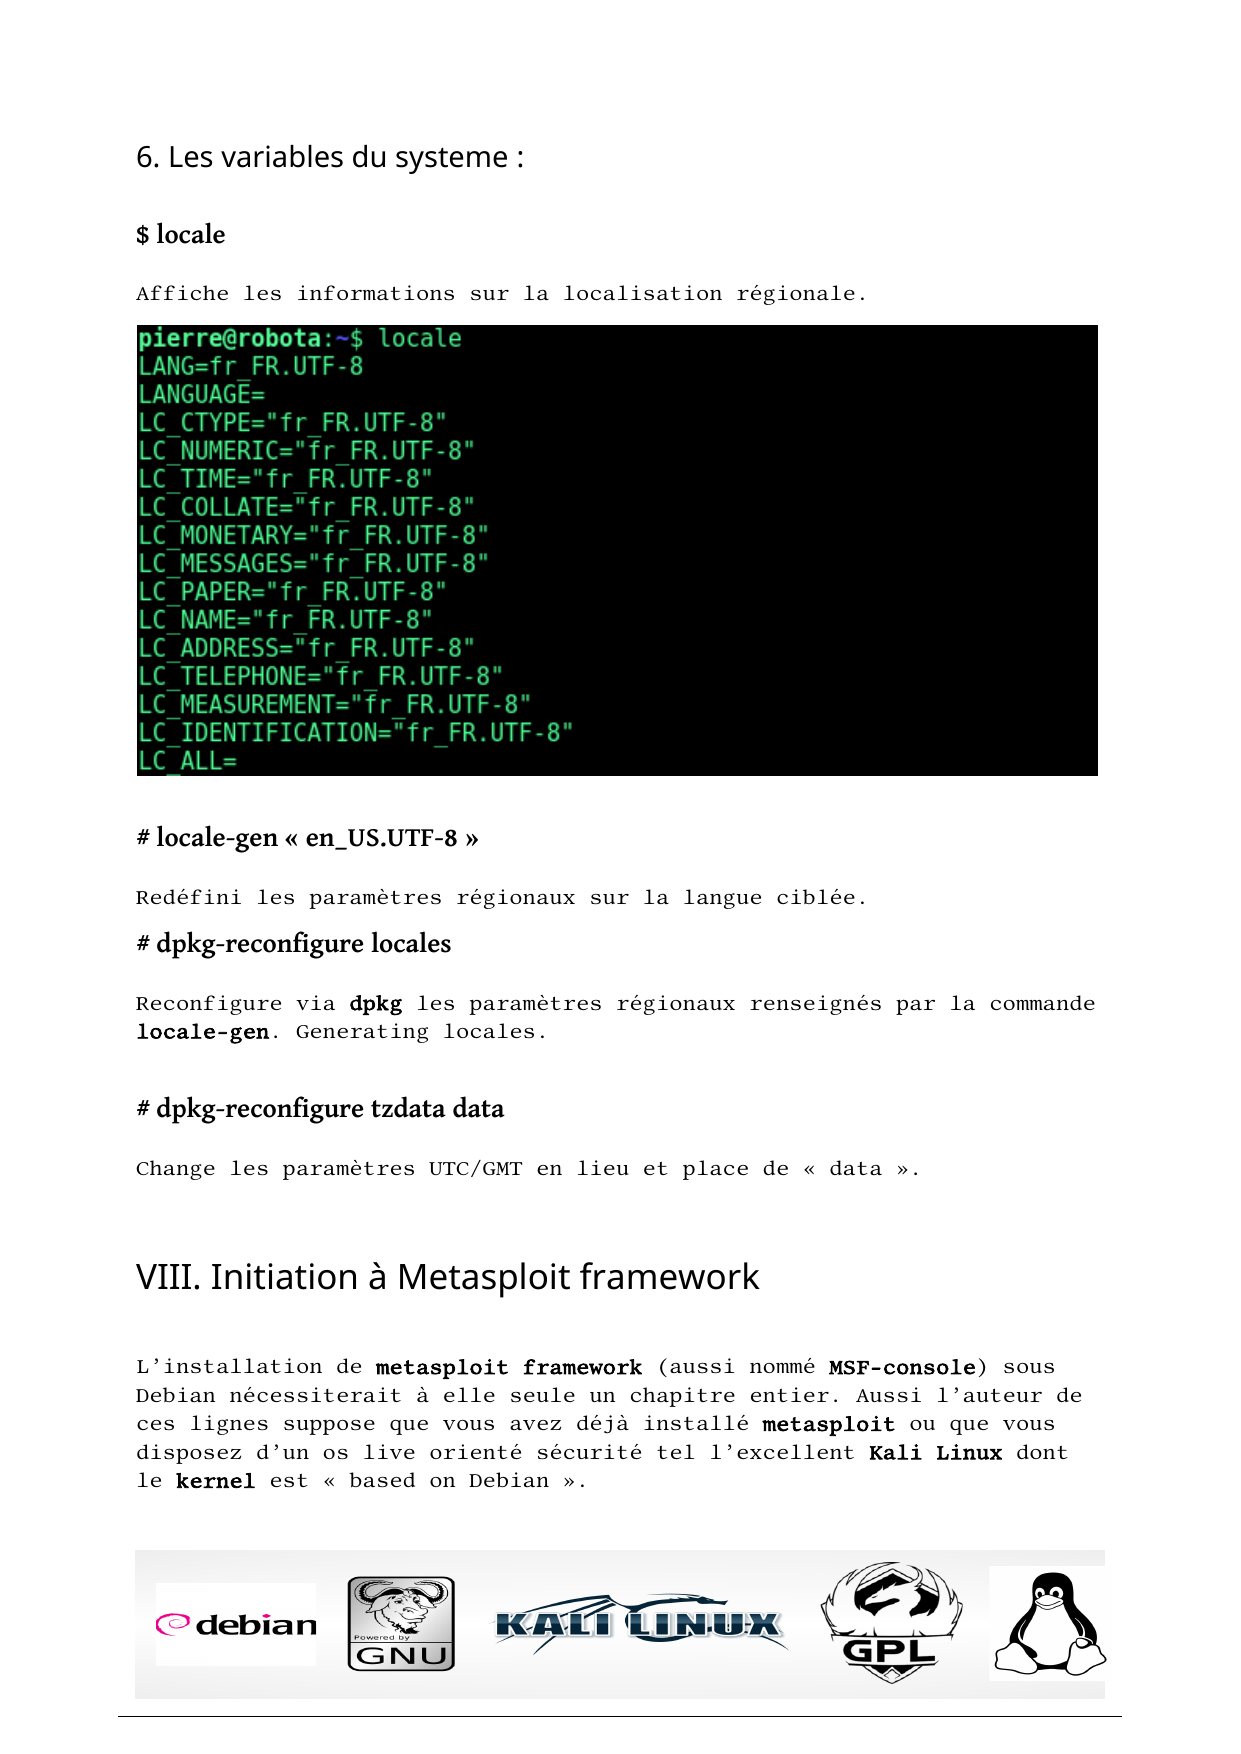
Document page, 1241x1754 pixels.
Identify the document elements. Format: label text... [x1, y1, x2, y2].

picture [989, 1566, 1112, 1681]
text # dpkg-reconfigure tzdata data [136, 1094, 1104, 1125]
picture [341, 1573, 460, 1674]
text $ locale [136, 219, 1104, 251]
text # locale-gen « en_US.UTF-8 » [136, 823, 1104, 854]
subtitle 6. Les variables du systeme : [136, 136, 1104, 176]
subtitle VIII. Initiation à Metasploit framework [136, 1252, 1104, 1300]
text Change les paramètres UTC/GMT en lieu et place de « data ». [136, 1157, 1104, 1181]
text L’installation de metasploit framework (aussi nommé MSF-console) sous Debian nécessiterait à elle seule un chapitre entier. Aussi l’auteur de ces lignes suppose que vous avez déjà installé metasploit ou que vous disposez d’un os live orienté sécurité tel l’excellent Kali Linux dont le kernel est « based on Debian ». [136, 1355, 1104, 1493]
picture [137, 325, 1098, 776]
picture [156, 1583, 317, 1666]
text Reconfigure via dpkg les paramètres régionaux renseignés par la commande locale-gen. Generating locales. [136, 991, 1104, 1043]
picture [476, 1579, 799, 1670]
text # dpkg-reconfigure locales [136, 928, 1104, 960]
picture [820, 1562, 963, 1684]
text Redéfini les paramètres régionaux sur la langue ciblée. [136, 886, 1104, 909]
text Affiche les informations sur la localisation régionale. [136, 282, 1104, 306]
